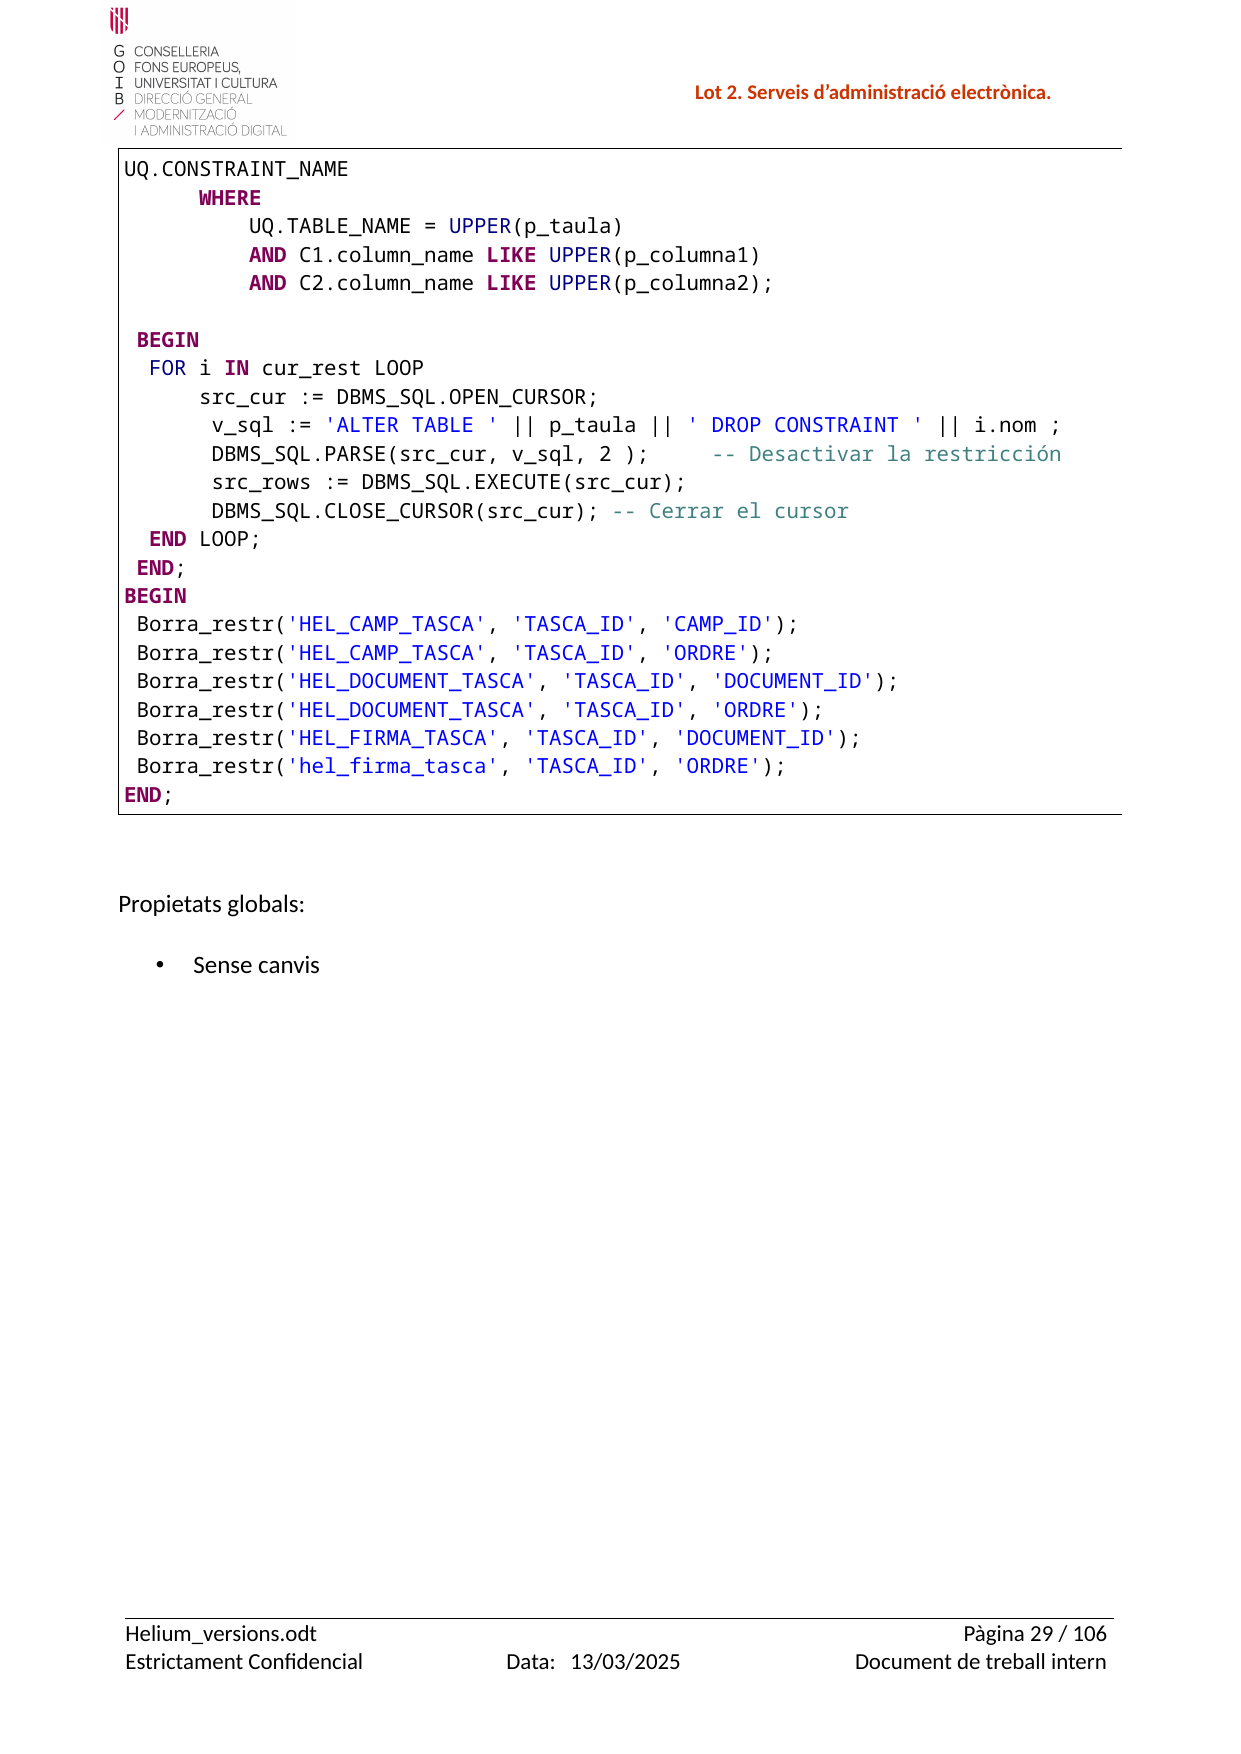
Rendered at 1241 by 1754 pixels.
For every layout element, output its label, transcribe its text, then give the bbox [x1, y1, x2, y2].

picture [100, 0, 297, 144]
list Sense canvis [156, 949, 1122, 980]
table_header UQ.CONSTRAINT_NAME WHERE UQ.TABLE_NAME = UPPER(p_taula) AND C1.column_name LIKE UPPER(p_columna1) AND C2.column_name LIKE UPPER(p_columna2); BEGIN FOR i IN cur_rest LOOP src_cur := DBMS_SQL.OPEN_CURSOR; v_sql := 'ALTER TABLE ' || p_taula || ' DROP CONSTRAINT ' || i.nom ; DBMS_SQL.PARSE(src_cur, v_sql, 2 ); -- Desactivar la restricción src_rows := DBMS_SQL.EXECUTE(src_cur); DBMS_SQL.CLOSE_CURSOR(src_cur); -- Cerrar el cursor END LOOP; END; BEGIN Borra_restr('HEL_CAMP_TASCA', 'TASCA_ID', 'CAMP_ID'); Borra_restr('HEL_CAMP_TASCA', 'TASCA_ID', 'ORDRE'); Borra_restr('HEL_DOCUMENT_TASCA', 'TASCA_ID', 'DOCUMENT_ID'); Borra_restr('HEL_DOCUMENT_TASCA', 'TASCA_ID', 'ORDRE'); Borra_restr('HEL_FIRMA_TASCA', 'TASCA_ID', 'DOCUMENT_ID'); Borra_restr('hel_firma_tasca', 'TASCA_ID', 'ORDRE'); END; [119, 149, 1122, 814]
text Propietats globals: [118, 888, 1122, 919]
